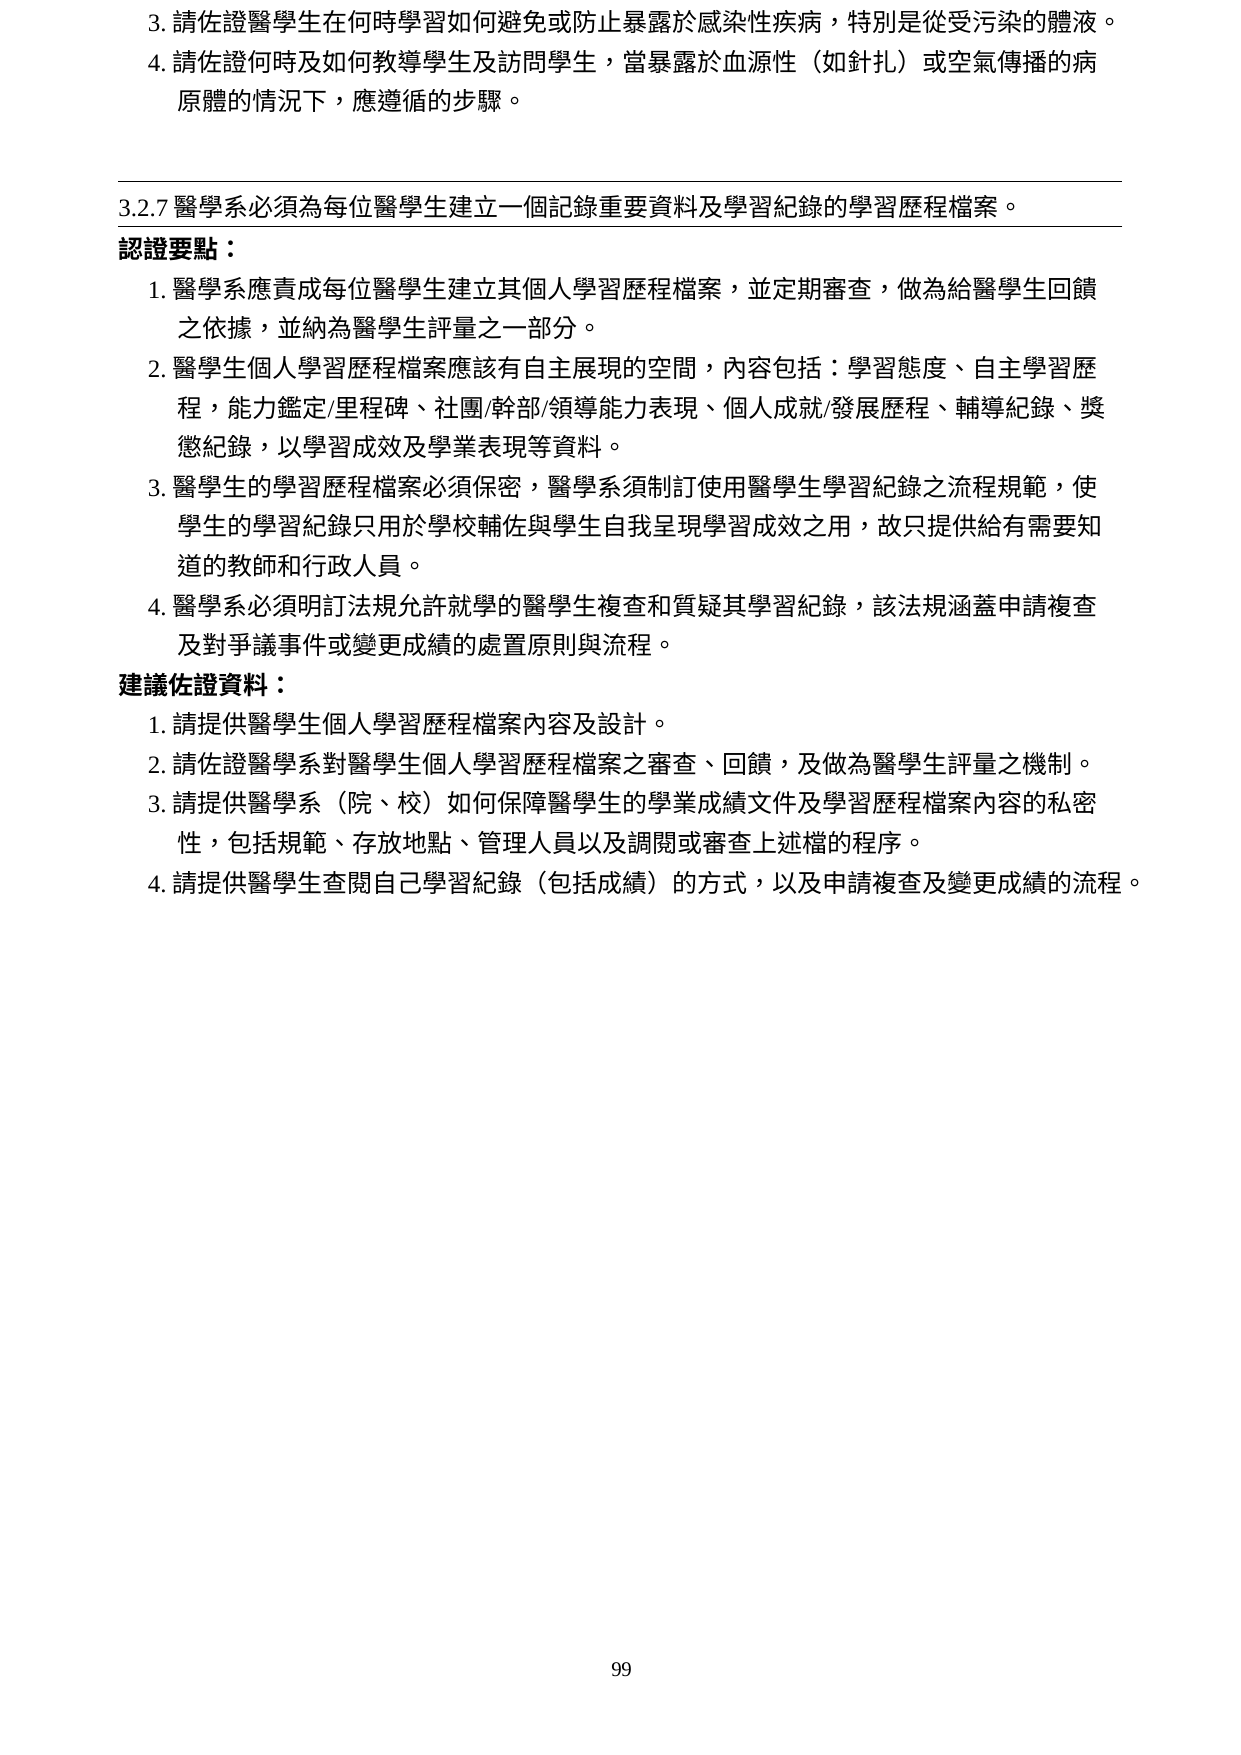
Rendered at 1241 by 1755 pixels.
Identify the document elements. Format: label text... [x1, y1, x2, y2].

list 請提供醫學生查閱自己學習紀錄（包括成績）的方式，以及申請複查及變更成績的流程。 [148, 860, 1152, 900]
list 醫學系必須明訂法規允許就學的醫學生複查和質疑其學習紀錄，該法規涵蓋申請複查及對爭議事件或變更成績的處置原則與流程。 [148, 583, 1122, 662]
list 請提供醫學生個人學習歷程檔案內容及設計。 [148, 702, 1122, 742]
list 醫學系應責成每位醫學生建立其個人學習歷程檔案，並定期審查，做為給醫學生回饋之依據，並納為醫學生評量之一部分。 [148, 267, 1122, 346]
text 認證要點： [118, 227, 1122, 267]
list 請佐證醫學生在何時學習如何避免或防止暴露於感染性疾病，特別是從受污染的體液。 [148, 0, 1122, 39]
list 請提供醫學系（院、校）如何保障醫學生的學業成績文件及學習歷程檔案內容的私密性，包括規範、存放地點、管理人員以及調閱或審查上述檔的程序。 [148, 781, 1122, 860]
text 建議佐證資料： [118, 662, 1122, 702]
text 3.2.7醫學系必須為每位醫學生建立一個記錄重要資料及學習紀錄的學習歷程檔案。 [118, 182, 1122, 226]
list 請佐證何時及如何教導學生及訪問學生，當暴露於血源性（如針扎）或空氣傳播的病原體的情況下，應遵循的步驟。 [148, 39, 1122, 119]
list 請佐證醫學系對醫學生個人學習歷程檔案之審查、回饋，及做為醫學生評量之機制。 [148, 742, 1122, 781]
list 醫學生的學習歷程檔案必須保密，醫學系須制訂使用醫學生學習紀錄之流程規範，使學生的學習紀錄只用於學校輔佐與學生自我呈現學習成效之用，故只提供給有需要知道的教師和行政人員。 [148, 464, 1122, 583]
list 醫學生個人學習歷程檔案應該有自主展現的空間，內容包括：學習態度、自主學習歷程，能力鑑定/里程碑、社團/幹部/領導能力表現、個人成就/發展歷程、輔導紀錄、獎懲紀錄，以學習成效及學業表現等資料。 [148, 346, 1122, 464]
